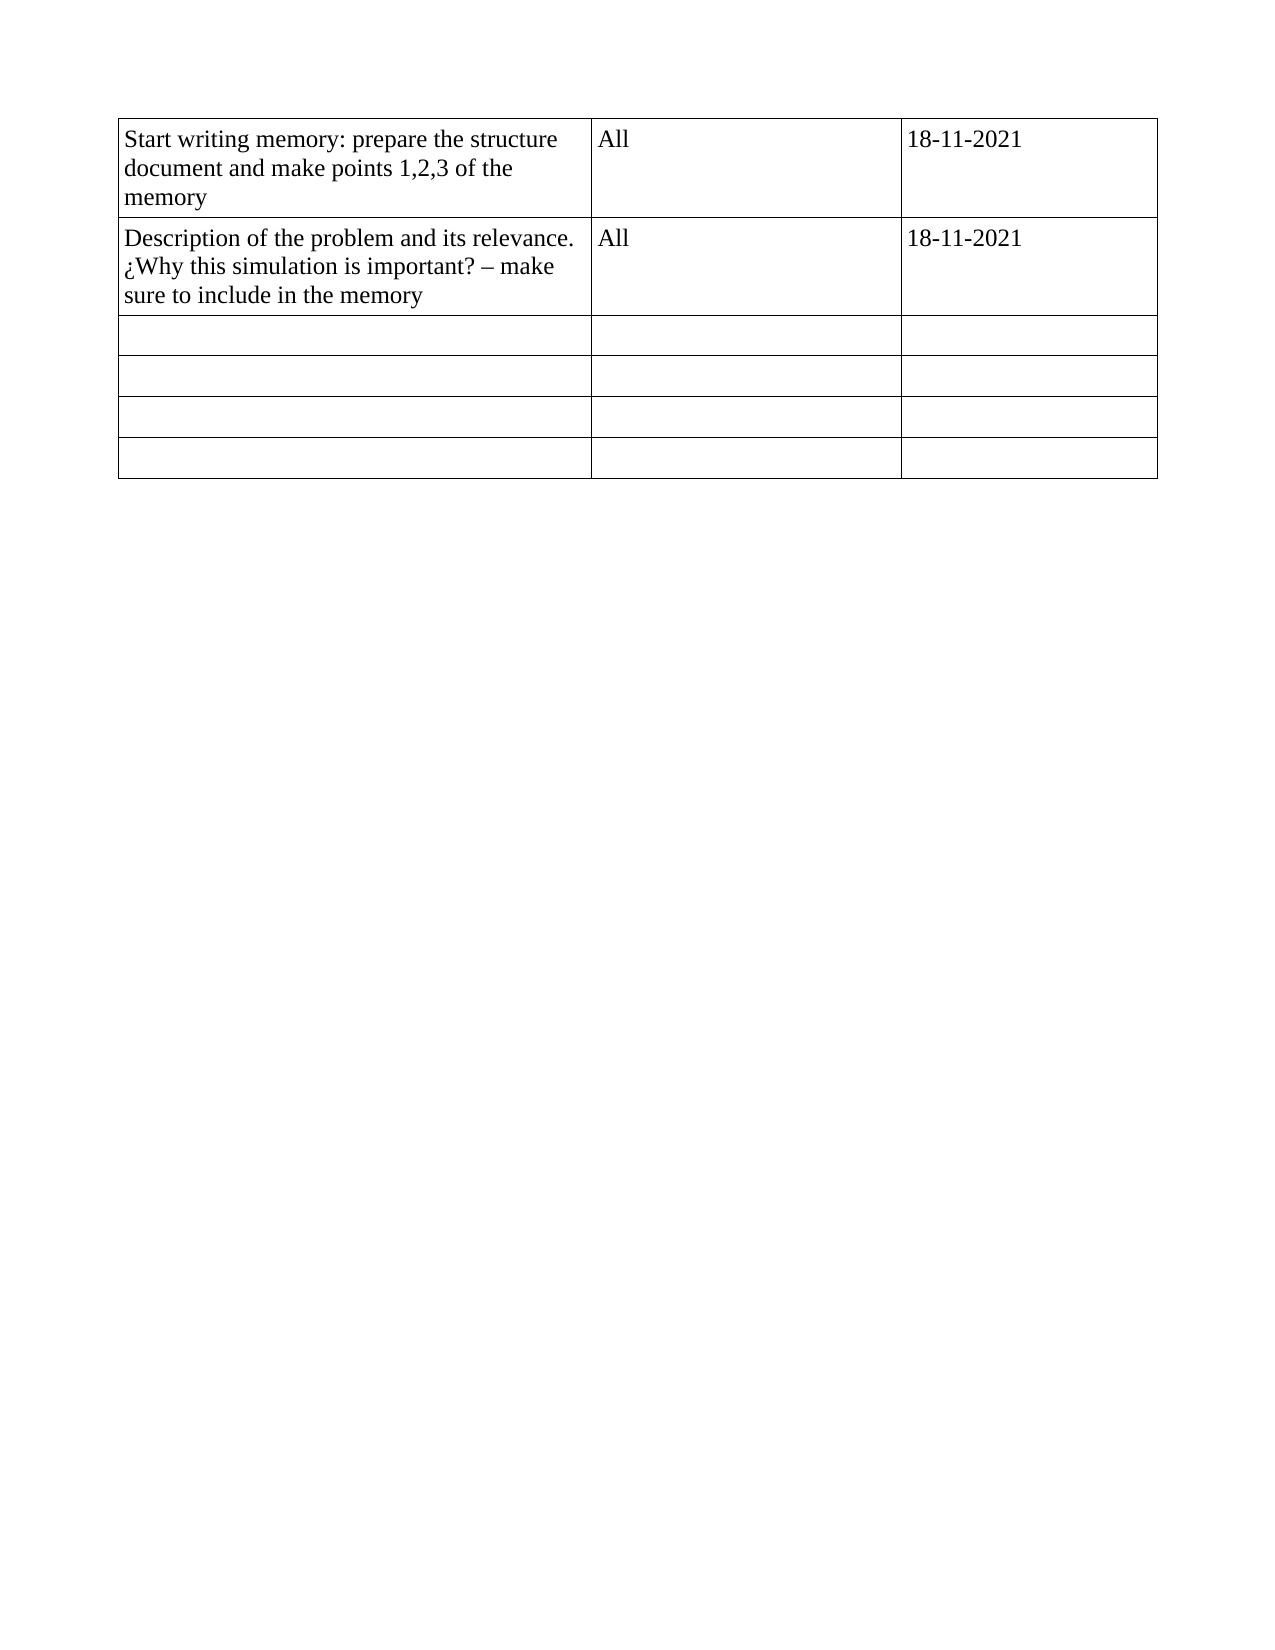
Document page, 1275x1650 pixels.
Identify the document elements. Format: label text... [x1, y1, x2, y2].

table_cell All [592, 119, 901, 216]
table_cell 18-11-2021 [902, 218, 1157, 314]
table_cell [119, 356, 591, 396]
table_cell [119, 397, 591, 437]
table_cell All [592, 218, 901, 314]
table_cell [592, 438, 901, 477]
table_cell [592, 356, 901, 396]
table_cell Start writing memory: prepare the structure document and make points 1,2,3 of the memory [119, 119, 591, 216]
table_cell [119, 316, 591, 355]
table_cell [119, 438, 591, 477]
table_cell [592, 397, 901, 437]
table_cell 18-11-2021 [902, 119, 1157, 216]
table_cell [902, 397, 1157, 437]
table_cell [902, 438, 1157, 477]
table_cell [902, 316, 1157, 355]
table_cell Description of the problem and its relevance. ¿Why this simulation is important? – make sure to include in the memory [119, 218, 591, 314]
table_cell [902, 356, 1157, 396]
table_cell [592, 316, 901, 355]
